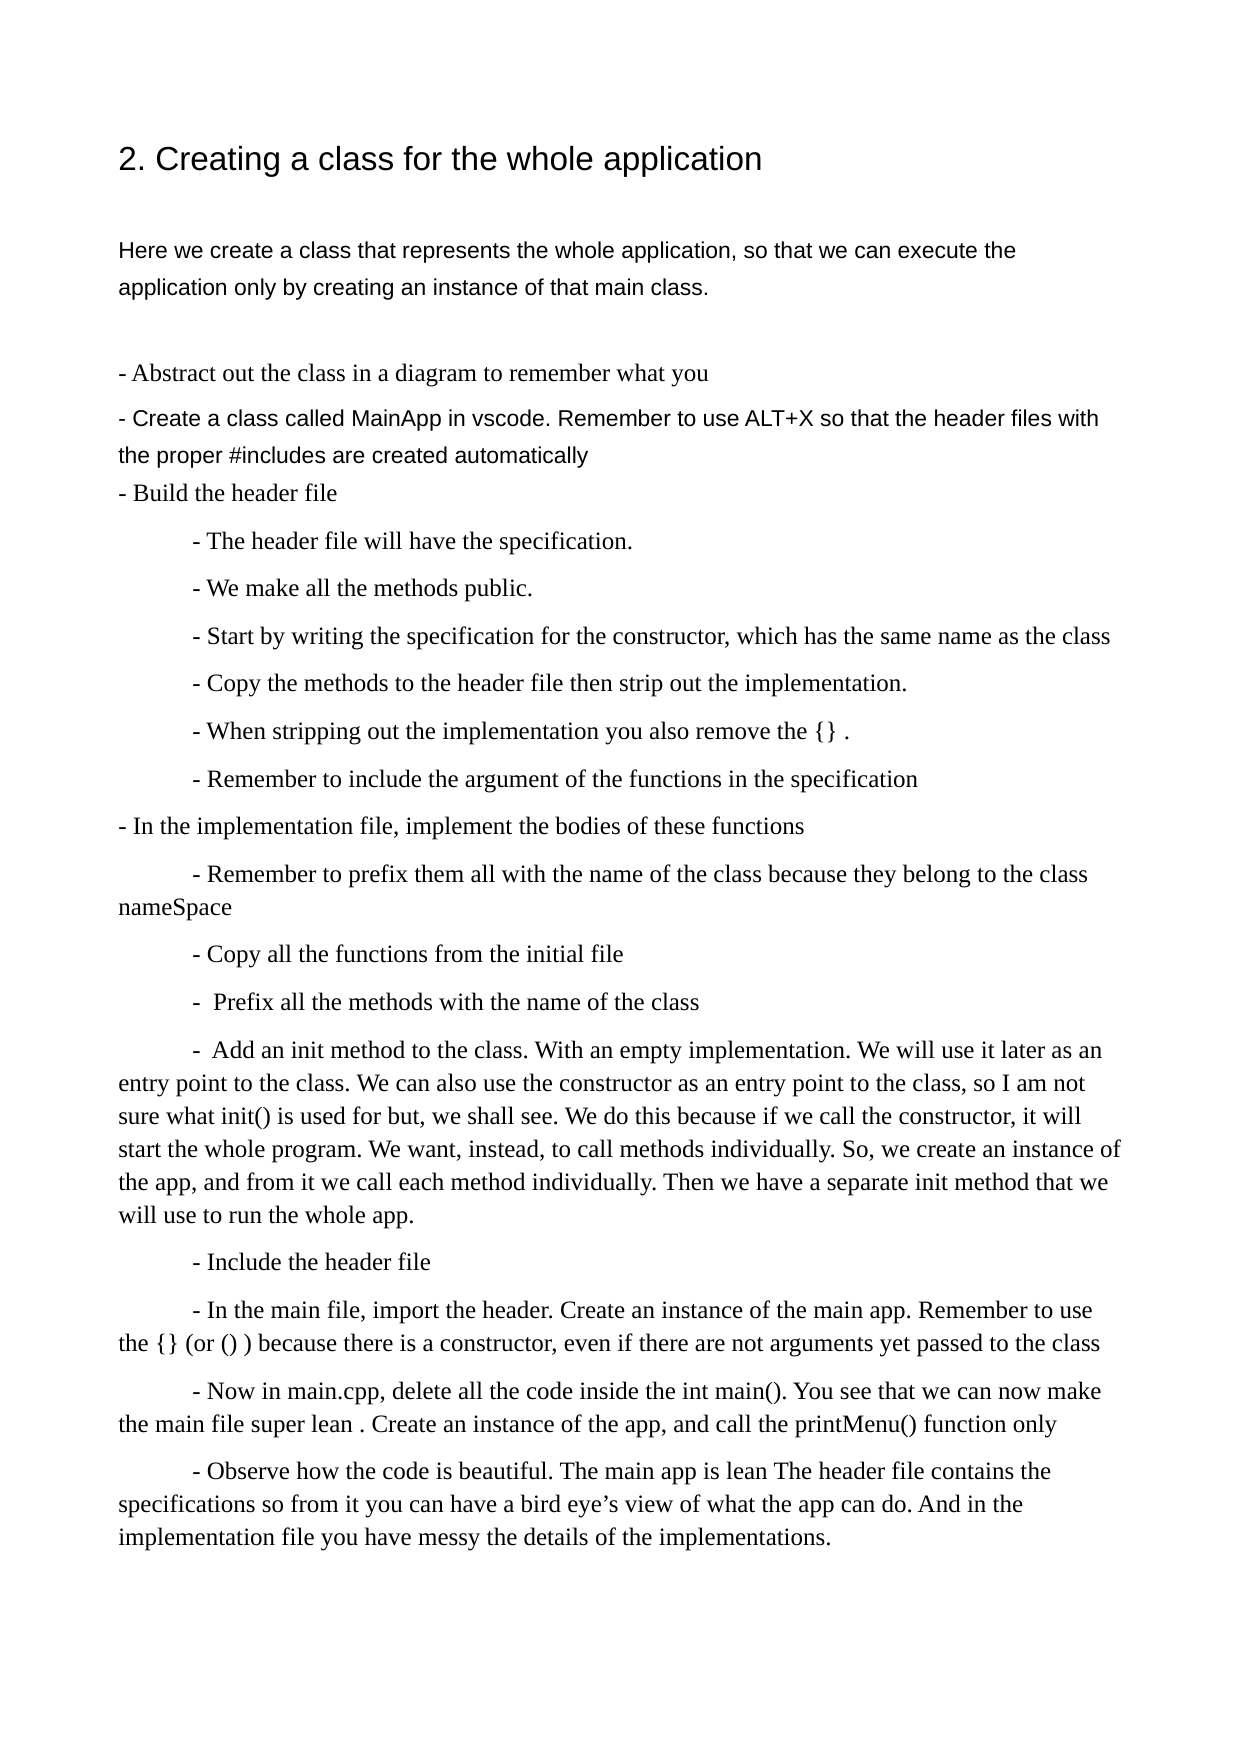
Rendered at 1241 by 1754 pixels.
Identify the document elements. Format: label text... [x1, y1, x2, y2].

text - Include the header file [118, 1247, 1122, 1276]
text - Remember to include the argument of the functions in the specification [118, 764, 1122, 792]
text - Start by writing the specification for the constructor, which has the same name as the class [118, 621, 1122, 650]
subtitle 2. Creating a class for the whole application [118, 139, 1122, 177]
text - Observe how the code is beautiful. The main app is lean The header file contains the specifications so from it you can have a bird eye’s view of what the app can do. And in the implementation file you have messy the details of the implementations. [118, 1456, 1122, 1551]
text - We make all the methods public. [118, 573, 1122, 602]
text - Build the header file [118, 478, 1122, 507]
text - The header file will have the specification. [118, 526, 1122, 554]
text - Remember to prefix them all with the name of the class because they belong to the class nameSpace [118, 859, 1122, 921]
text - Copy all the functions from the initial file [118, 939, 1122, 968]
text - Copy the methods to the header file then strip out the implementation. [118, 668, 1122, 697]
text - When stripping out the implementation you also remove the {} . [118, 716, 1122, 745]
text - In the main file, import the header. Create an instance of the main app. Remember to use the {} (or () ) because there is a constructor, even if there are not arguments yet passed to the class [118, 1295, 1122, 1357]
text - Add an init method to the class. With an empty implementation. We will use it later as an entry point to the class. We can also use the constructor as an entry point to the class, so I am not sure what init() is used for but, we shall see. We do this because if we call the constructor, it will start the whole program. We want, instead, to call methods individually. So, we create an instance of the app, and from it we call each method individually. Then we have a separate init method that we will use to run the whole app. [118, 1035, 1122, 1229]
text - Now in main.cpp, delete all the code inside the int main(). You see that we can now make the main file super lean . Create an instance of the app, and call the printMenu() function only [118, 1376, 1122, 1437]
text Here we create a class that represents the whole application, so that we can execute the application only by creating an instance of that main class. [118, 237, 1122, 300]
text - Abstract out the class in a diagram to remember what you [118, 358, 1122, 387]
text - In the implementation file, implement the bodies of these functions [118, 811, 1122, 840]
text - Prefix all the methods with the name of the class [118, 987, 1122, 1016]
text - Create a class called MainApp in vscode. Remember to use ALT+X so that the header files with the proper #includes are created automatically [118, 405, 1122, 468]
